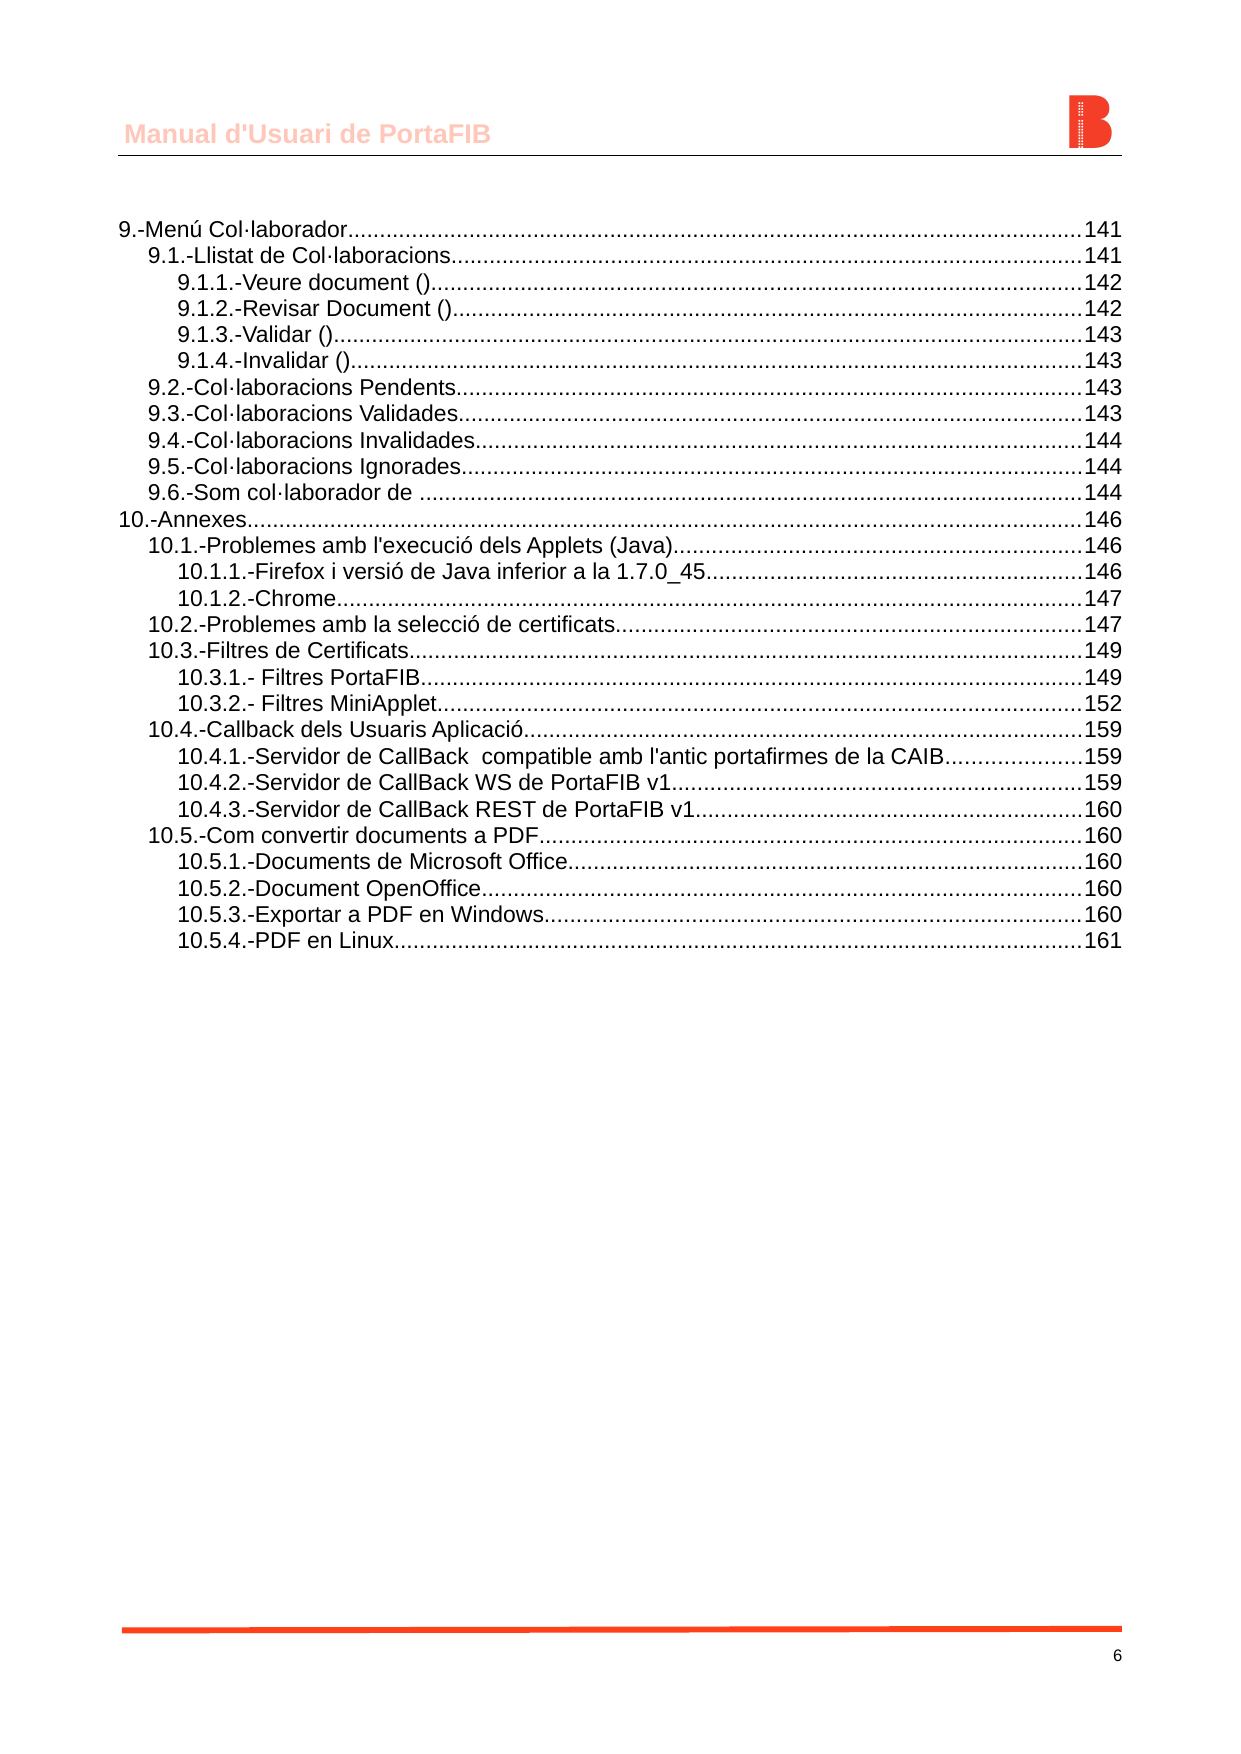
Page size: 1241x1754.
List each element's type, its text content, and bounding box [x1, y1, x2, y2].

text 10.-Annexes 146 [118, 506, 1122, 532]
text 9.6.-Som col·laborador de ... 144 [148, 479, 1122, 506]
text 9.3.-Col·laboracions Validades 143 [148, 400, 1122, 427]
text 9.1.3.-Validar () 143 [177, 321, 1122, 347]
text 10.3.1.- Filtres PortaFIB 149 [177, 664, 1122, 690]
text 10.4.3.-Servidor de CallBack REST de PortaFIB v1 160 [177, 796, 1122, 822]
picture [1063, 94, 1117, 150]
text 10.1.-Problemes amb l'execució dels Applets (Java) 146 [148, 532, 1122, 558]
text 9.1.-Llistat de Col·laboracions 141 [148, 242, 1122, 268]
text 10.5.4.-PDF en Linux 161 [177, 927, 1122, 954]
text 10.5.3.-Exportar a PDF en Windows 160 [177, 901, 1122, 927]
text 10.5.2.-Document OpenOffice 160 [177, 874, 1122, 901]
text 9.5.-Col·laboracions Ignorades 144 [148, 453, 1122, 479]
text 10.1.1.-Firefox i versió de Java inferior a la 1.7.0_45 146 [177, 558, 1122, 585]
text 10.4.2.-Servidor de CallBack WS de PortaFIB v1 159 [177, 769, 1122, 796]
text 10.5.-Com convertir documents a PDF 160 [148, 822, 1122, 848]
text 10.5.1.-Documents de Microsoft Office 160 [177, 848, 1122, 874]
text 10.2.-Problemes amb la selecció de certificats 147 [148, 611, 1122, 637]
text 9.1.1.-Veure document () 142 [177, 268, 1122, 295]
text 9.1.4.-Invalidar () 143 [177, 347, 1122, 374]
text 10.4.-Callback dels Usuaris Aplicació 159 [148, 716, 1122, 743]
text 10.1.2.-Chrome 147 [177, 585, 1122, 611]
text 9.4.-Col·laboracions Invalidades 144 [148, 427, 1122, 453]
text 9.-Menú Col·laborador 141 [118, 216, 1122, 242]
text 10.4.1.-Servidor de CallBack compatible amb l'antic portafirmes de la CAIB 159 [177, 743, 1122, 769]
text 10.3.-Filtres de Certificats 149 [148, 637, 1122, 664]
text 10.3.2.- Filtres MiniApplet 152 [177, 690, 1122, 716]
text 9.2.-Col·laboracions Pendents 143 [148, 374, 1122, 400]
text 9.1.2.-Revisar Document () 142 [177, 295, 1122, 321]
